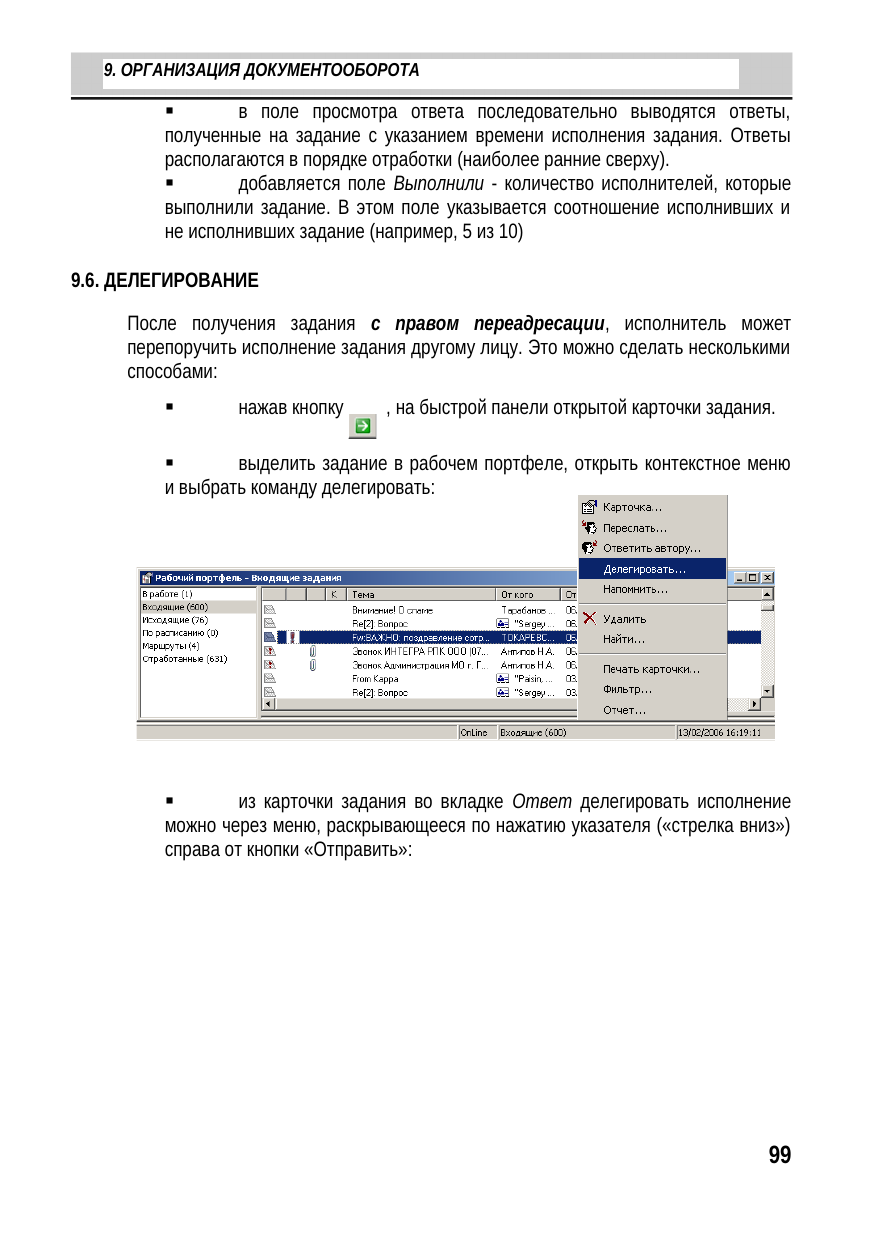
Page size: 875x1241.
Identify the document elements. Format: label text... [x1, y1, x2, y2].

list нажав кнопку , на быстрой панели открытой карточки задания. [164, 395, 791, 439]
list выделить задание в рабочем портфеле, открыть контекстное меню и выбрать команду делегировать: [164, 451, 791, 499]
text После получения задания с правом переадресации, исполнитель может перепоручить исполнение задания другому лицу. Это можно сделать несколькими способами: [127, 311, 791, 383]
subtitle 9.6. Делегирование [71, 268, 791, 292]
list в поле просмотра ответа последовательно выводятся ответы, полученные на задание с указанием времени исполнения задания. Ответы располагаются в порядке отработки (наиболее ранние сверху). [164, 100, 791, 171]
list добавляется поле Выполнили - количество исполнителей, которые выполнили задание. В этом поле указывается соотношение исполнивших и не исполнивших задание (например, 5 из 10) [164, 171, 791, 243]
list из карточки задания во вкладке Ответ делегировать исполнение можно через меню, раскрывающееся по нажатию указателя («стрелка вниз») справа от кнопки «Отправить»: [164, 789, 791, 861]
